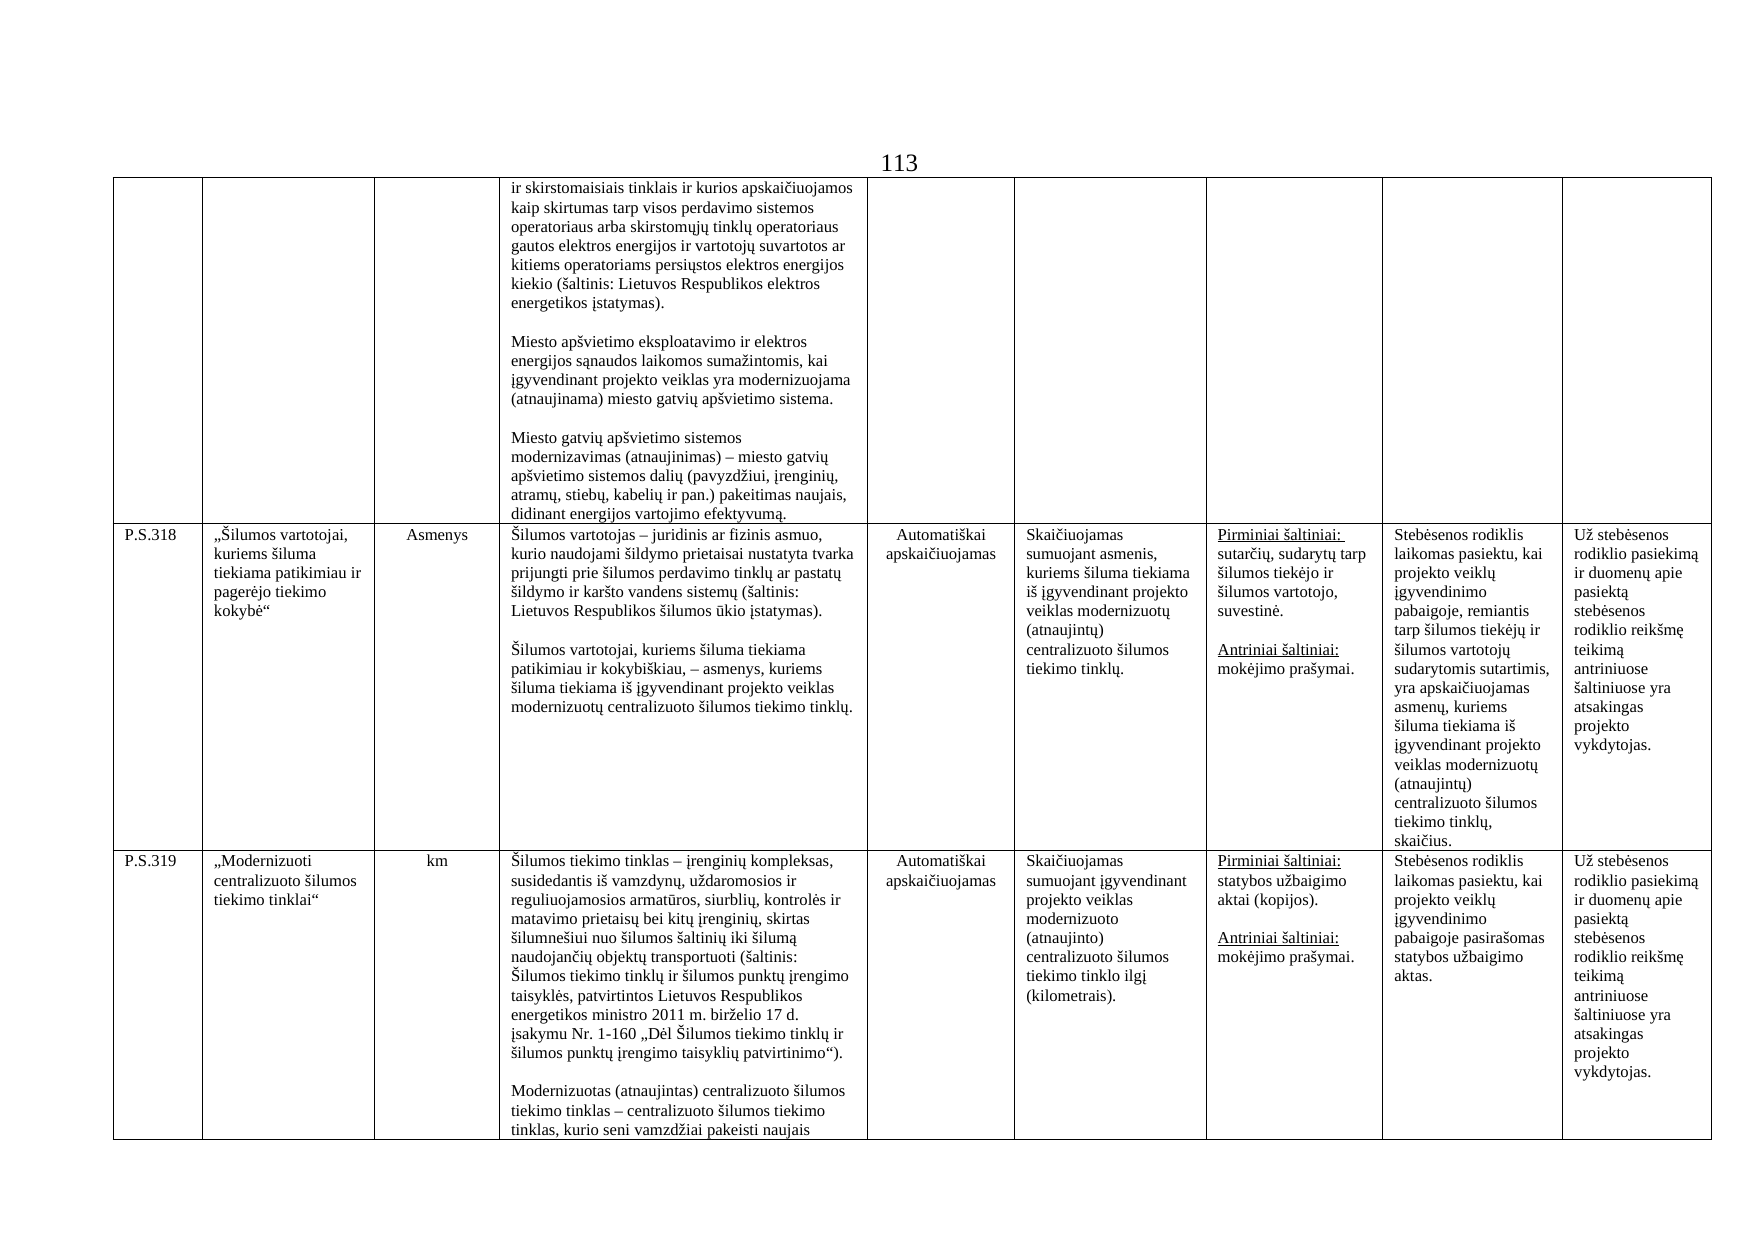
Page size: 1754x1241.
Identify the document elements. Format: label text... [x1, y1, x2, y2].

table_cell Pirminiai šaltiniai: statybos užbaigimo aktai (kopijos). Antriniai šaltiniai: mokėjimo prašymai. [1207, 851, 1382, 1139]
table_cell Automatiškai apskaičiuojamas [868, 851, 1014, 1139]
table_cell P.S.318 [114, 524, 202, 850]
table_cell Už stebėsenos rodiklio pasiekimą ir duomenų apie pasiektą stebėsenos rodiklio reikšmę teikimą antriniuose šaltiniuose yra atsakingas projekto vykdytojas. [1563, 524, 1711, 850]
table_cell [1207, 178, 1382, 523]
table_cell Skaičiuojamas sumuojant įgyvendinant projekto veiklas modernizuoto (atnaujinto) centralizuoto šilumos tiekimo tinklo ilgį (kilometrais). [1015, 851, 1206, 1139]
table_cell Automatiškai apskaičiuojamas [868, 524, 1014, 850]
table_cell „Šilumos vartotojai, kuriems šiluma tiekiama patikimiau ir pagerėjo tiekimo kokybė“ [203, 524, 374, 850]
table_cell Asmenys [375, 524, 499, 850]
table_cell [1015, 178, 1206, 523]
table_cell Už stebėsenos rodiklio pasiekimą ir duomenų apie pasiektą stebėsenos rodiklio reikšmę teikimą antriniuose šaltiniuose yra atsakingas projekto vykdytojas. [1563, 851, 1711, 1139]
table_cell Pirminiai šaltiniai: sutarčių, sudarytų tarp šilumos tiekėjo ir šilumos vartotojo, suvestinė. Antriniai šaltiniai: mokėjimo prašymai. [1207, 524, 1382, 850]
table_cell Stebėsenos rodiklis laikomas pasiektu, kai projekto veiklų įgyvendinimo pabaigoje, remiantis tarp šilumos tiekėjų ir šilumos vartotojų sudarytomis sutartimis, yra apskaičiuojamas asmenų, kuriems šiluma tiekiama iš įgyvendinant projekto veiklas modernizuotų (atnaujintų) centralizuoto šilumos tiekimo tinklų, skaičius. [1383, 524, 1562, 850]
table_cell „Modernizuoti centralizuoto šilumos tiekimo tinklai“ [203, 851, 374, 1139]
table_cell P.S.319 [114, 851, 202, 1139]
table_cell [114, 178, 202, 523]
table_cell Stebėsenos rodiklis laikomas pasiektu, kai projekto veiklų įgyvendinimo pabaigoje pasirašomas statybos užbaigimo aktas. [1383, 851, 1562, 1139]
table_cell ir skirstomaisiais tinklais ir kurios apskaičiuojamos kaip skirtumas tarp visos perdavimo sistemos operatoriaus arba skirstomųjų tinklų operatoriaus gautos elektros energijos ir vartotojų suvartotos ar kitiems operatoriams persiųstos elektros energijos kiekio (šaltinis: Lietuvos Respublikos elektros energetikos įstatymas). Miesto apšvietimo eksploatavimo ir elektros energijos sąnaudos laikomos sumažintomis, kai įgyvendinant projekto veiklas yra modernizuojama (atnaujinama) miesto gatvių apšvietimo sistema. Miesto gatvių apšvietimo sistemos modernizavimas (atnaujinimas) – miesto gatvių apšvietimo sistemos dalių (pavyzdžiui, įrenginių, atramų, stiebų, kabelių ir pan.) pakeitimas naujais, didinant energijos vartojimo efektyvumą. [500, 178, 867, 523]
table_cell [1563, 178, 1711, 523]
table_cell [868, 178, 1014, 523]
table_cell Šilumos tiekimo tinklas – įrenginių kompleksas, susidedantis iš vamzdynų, uždaromosios ir reguliuojamosios armatūros, siurblių, kontrolės ir matavimo prietaisų bei kitų įrenginių, skirtas šilumnešiui nuo šilumos šaltinių iki šilumą naudojančių objektų transportuoti (šaltinis: Šilumos tiekimo tinklų ir šilumos punktų įrengimo taisyklės, patvirtintos Lietuvos Respublikos energetikos ministro 2011 m. birželio 17 d. įsakymu Nr. 1-160 „Dėl Šilumos tiekimo tinklų ir šilumos punktų įrengimo taisyklių patvirtinimo“). Modernizuotas (atnaujintas) centralizuoto šilumos tiekimo tinklas – centralizuoto šilumos tiekimo tinklas, kurio seni vamzdžiai pakeisti naujais [500, 851, 867, 1139]
table_cell km [375, 851, 499, 1139]
table_cell Šilumos vartotojas – juridinis ar fizinis asmuo, kurio naudojami šildymo prietaisai nustatyta tvarka prijungti prie šilumos perdavimo tinklų ar pastatų šildymo ir karšto vandens sistemų (šaltinis: Lietuvos Respublikos šilumos ūkio įstatymas). Šilumos vartotojai, kuriems šiluma tiekiama patikimiau ir kokybiškiau, – asmenys, kuriems šiluma tiekiama iš įgyvendinant projekto veiklas modernizuotų centralizuoto šilumos tiekimo tinklų. [500, 524, 867, 850]
table_cell [203, 178, 374, 523]
table_cell [1383, 178, 1562, 523]
table_cell Skaičiuojamas sumuojant asmenis, kuriems šiluma tiekiama iš įgyvendinant projekto veiklas modernizuotų (atnaujintų) centralizuoto šilumos tiekimo tinklų. [1015, 524, 1206, 850]
table_cell [375, 178, 499, 523]
